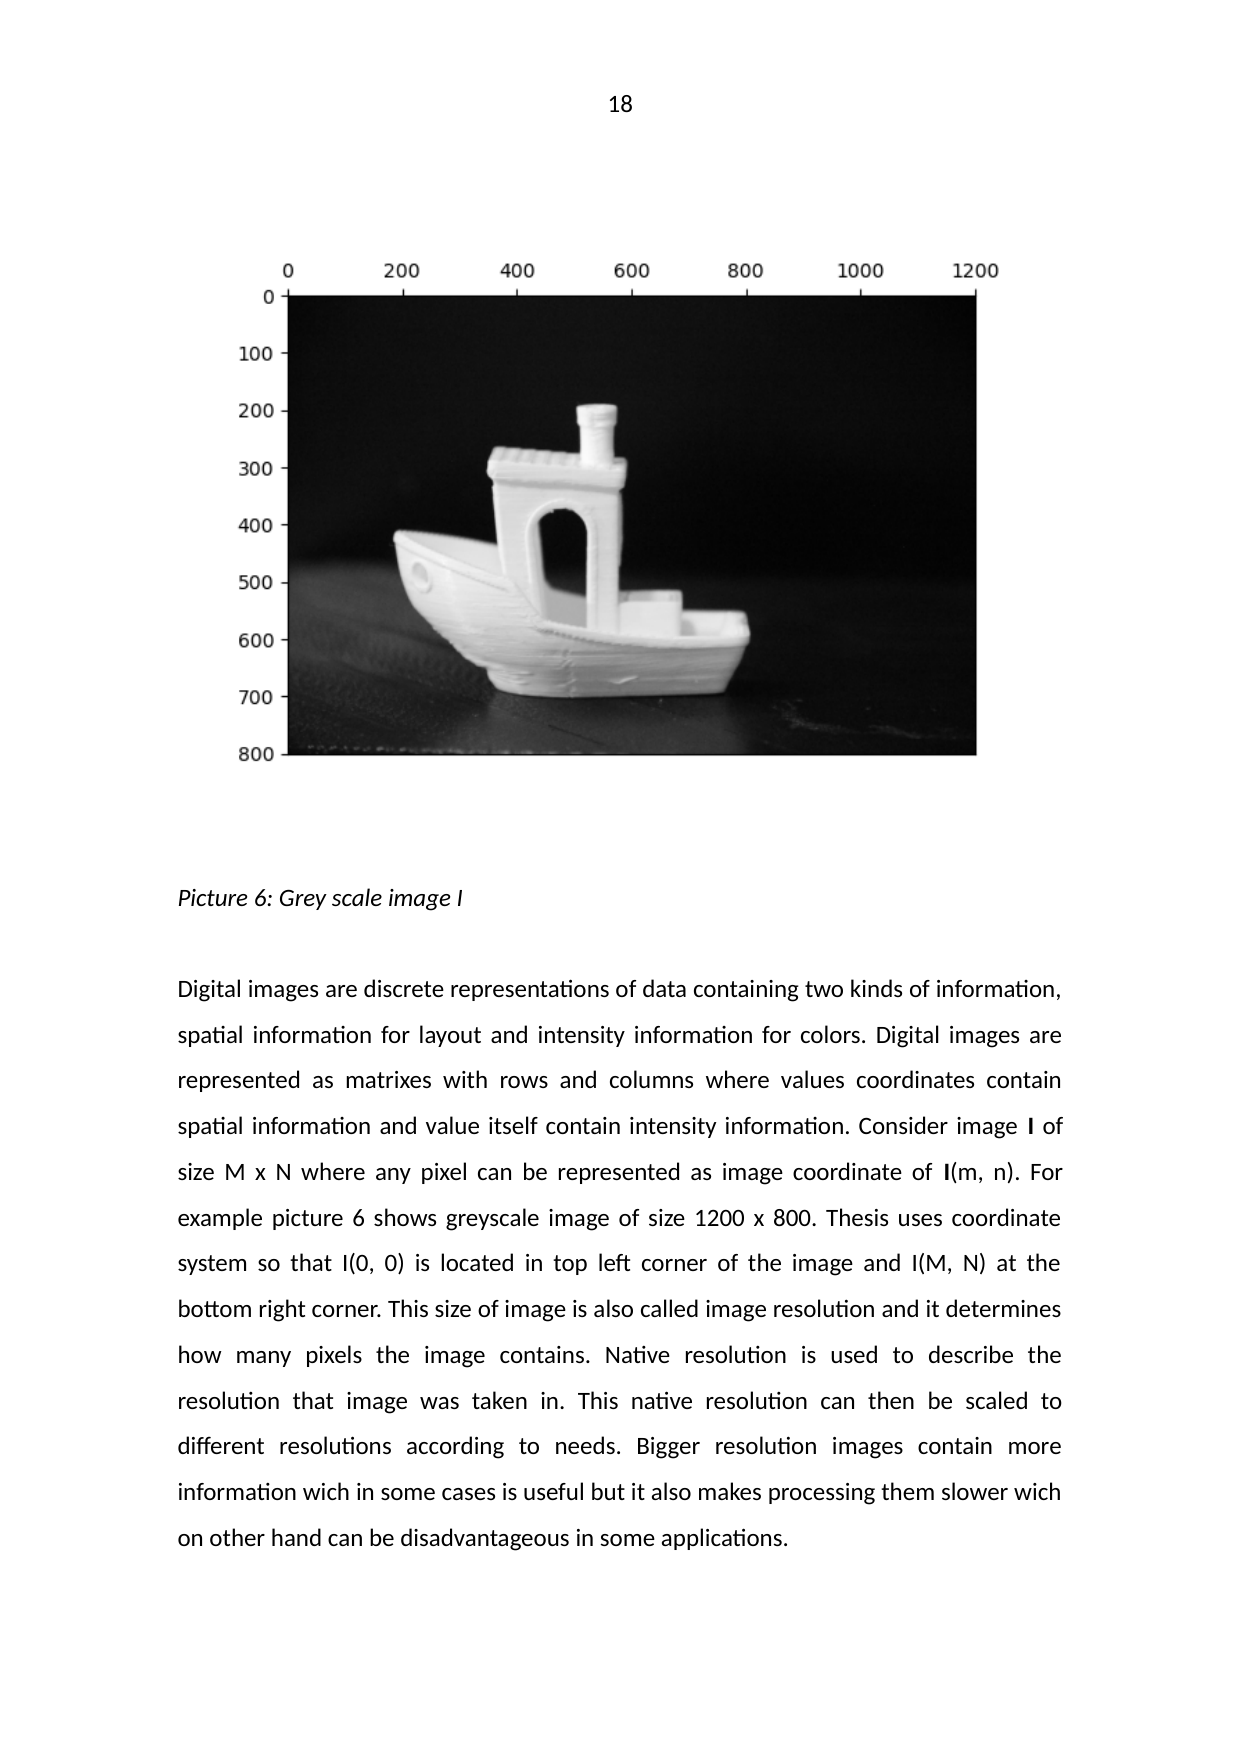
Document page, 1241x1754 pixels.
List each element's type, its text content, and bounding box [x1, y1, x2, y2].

text Picture 6: Grey scale image I [177, 854, 1063, 912]
picture [177, 189, 1063, 854]
text Digital images are discrete representations of data containing two kinds of information, spatial information for layout and intensity information for colors. Digital images are represented as matrixes with rows and columns where values coordinates contain spatial information and value itself contain intensity information. Consider image I of size M x N where any pixel can be represented as image coordinate of I(m, n). For example picture 6 shows greyscale image of size 1200 x 800. Thesis uses coordinate system so that I(0, 0) is located in top left corner of the image and I(M, N) at the bottom right corner. This size of image is also called image resolution and it determines how many pixels the image contains. Native resolution is used to describe the resolution that image was taken in. This native resolution can then be scaled to different resolutions according to needs. Bigger resolution images contain more information wich in some cases is useful but it also makes processing them slower wich on other hand can be disadvantageous in some applications. [177, 973, 1063, 1552]
